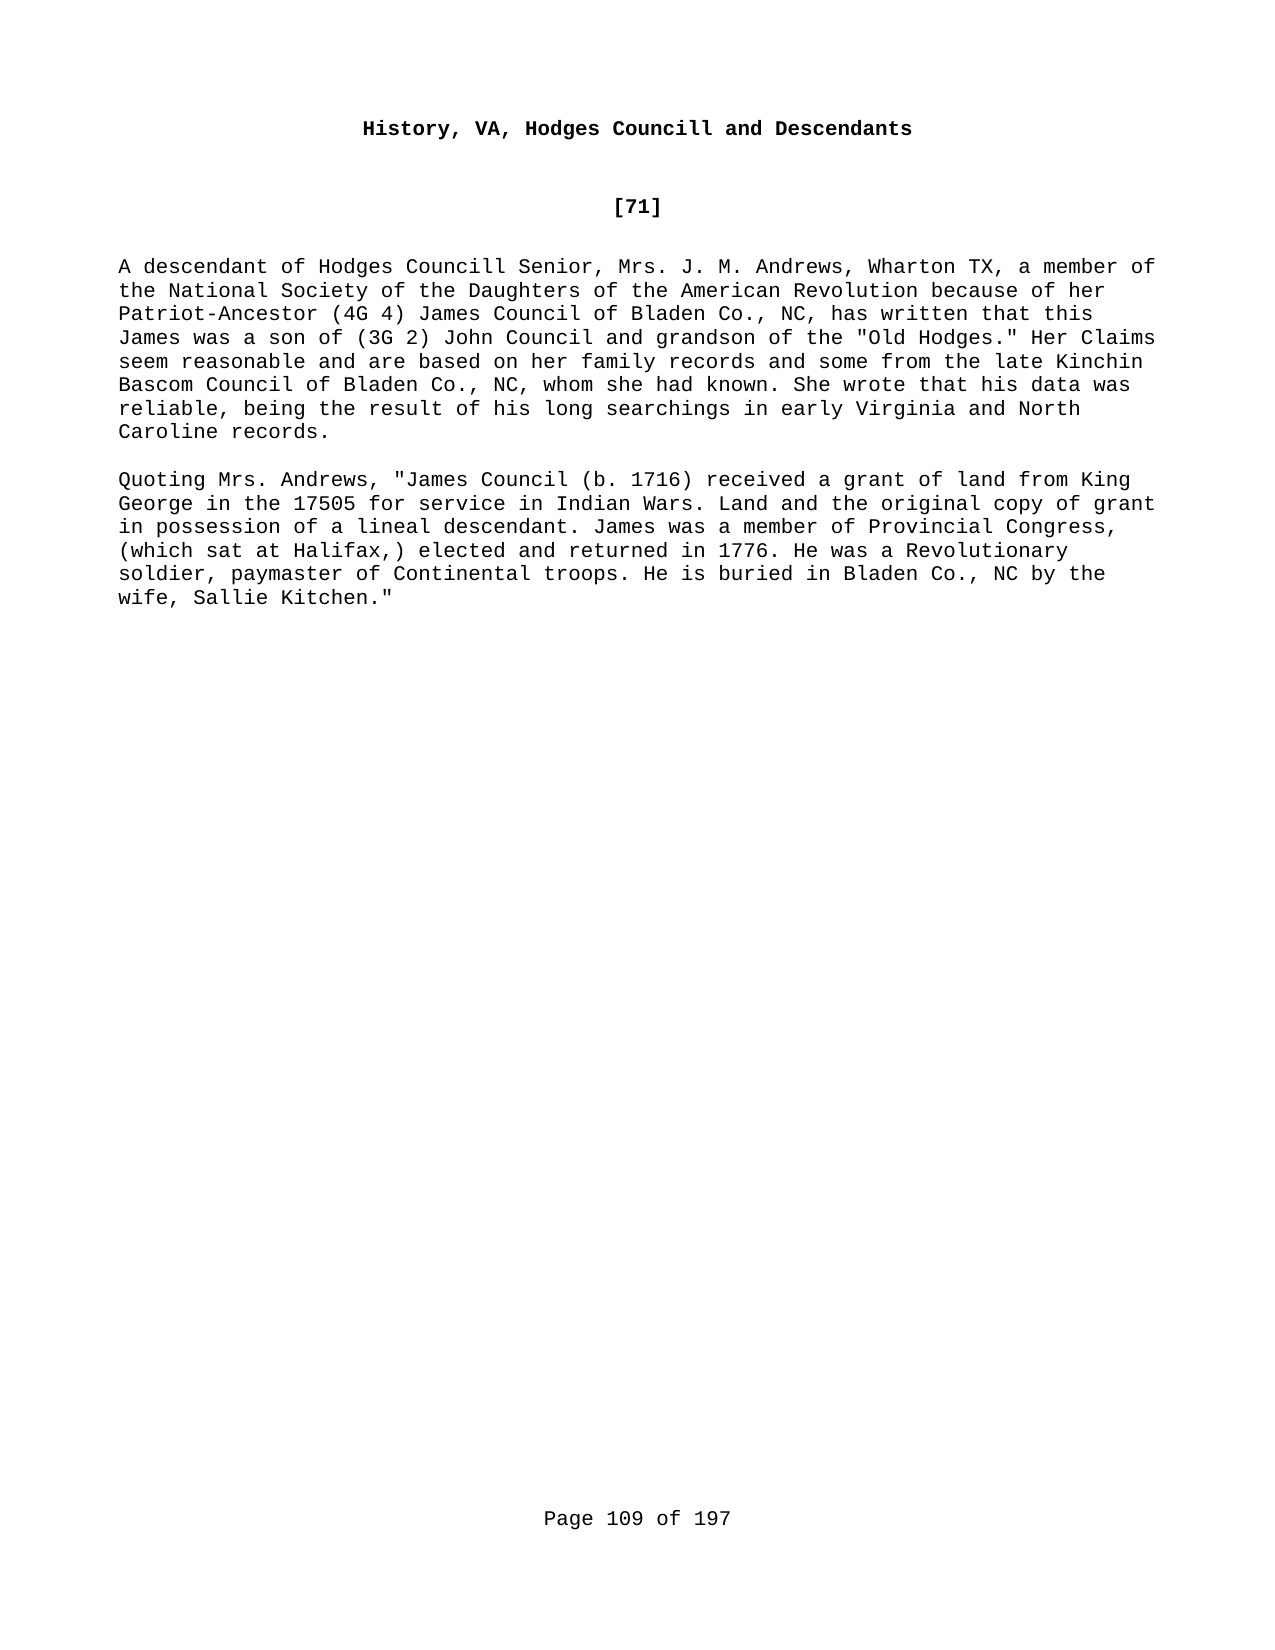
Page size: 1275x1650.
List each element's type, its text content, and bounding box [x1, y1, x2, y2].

subtitle [71] [118, 196, 1157, 220]
text A descendant of Hodges Councill Senior, Mrs. J. M. Andrews, Wharton TX, a member of the National Society of the Daughters of the American Revolution because of her Patriot-Ancestor (4G 4) James Council of Bladen Co., NC, has written that this James was a son of (3G 2) John Council and grandson of the "Old Hodges." Her Claims seem reasonable and are based on her family records and some from the late Kinchin Bascom Council of Bladen Co., NC, whom she had known. She wrote that his data was reliable, being the result of his long searchings in early Virginia and North Caroline records. [118, 256, 1157, 445]
text Quoting Mrs. Andrews, "James Council (b. 1716) received a grant of land from King George in the 17505 for service in Indian Wars. Land and the original copy of grant in possession of a lineal descendant. James was a member of Provincial Congress, (which sat at Halifax,) elected and returned in 1776. He was a Revolutionary soldier, paymaster of Continental troops. He is buried in Bladen Co., NC by the wife, Sallie Kitchen." [118, 469, 1157, 611]
